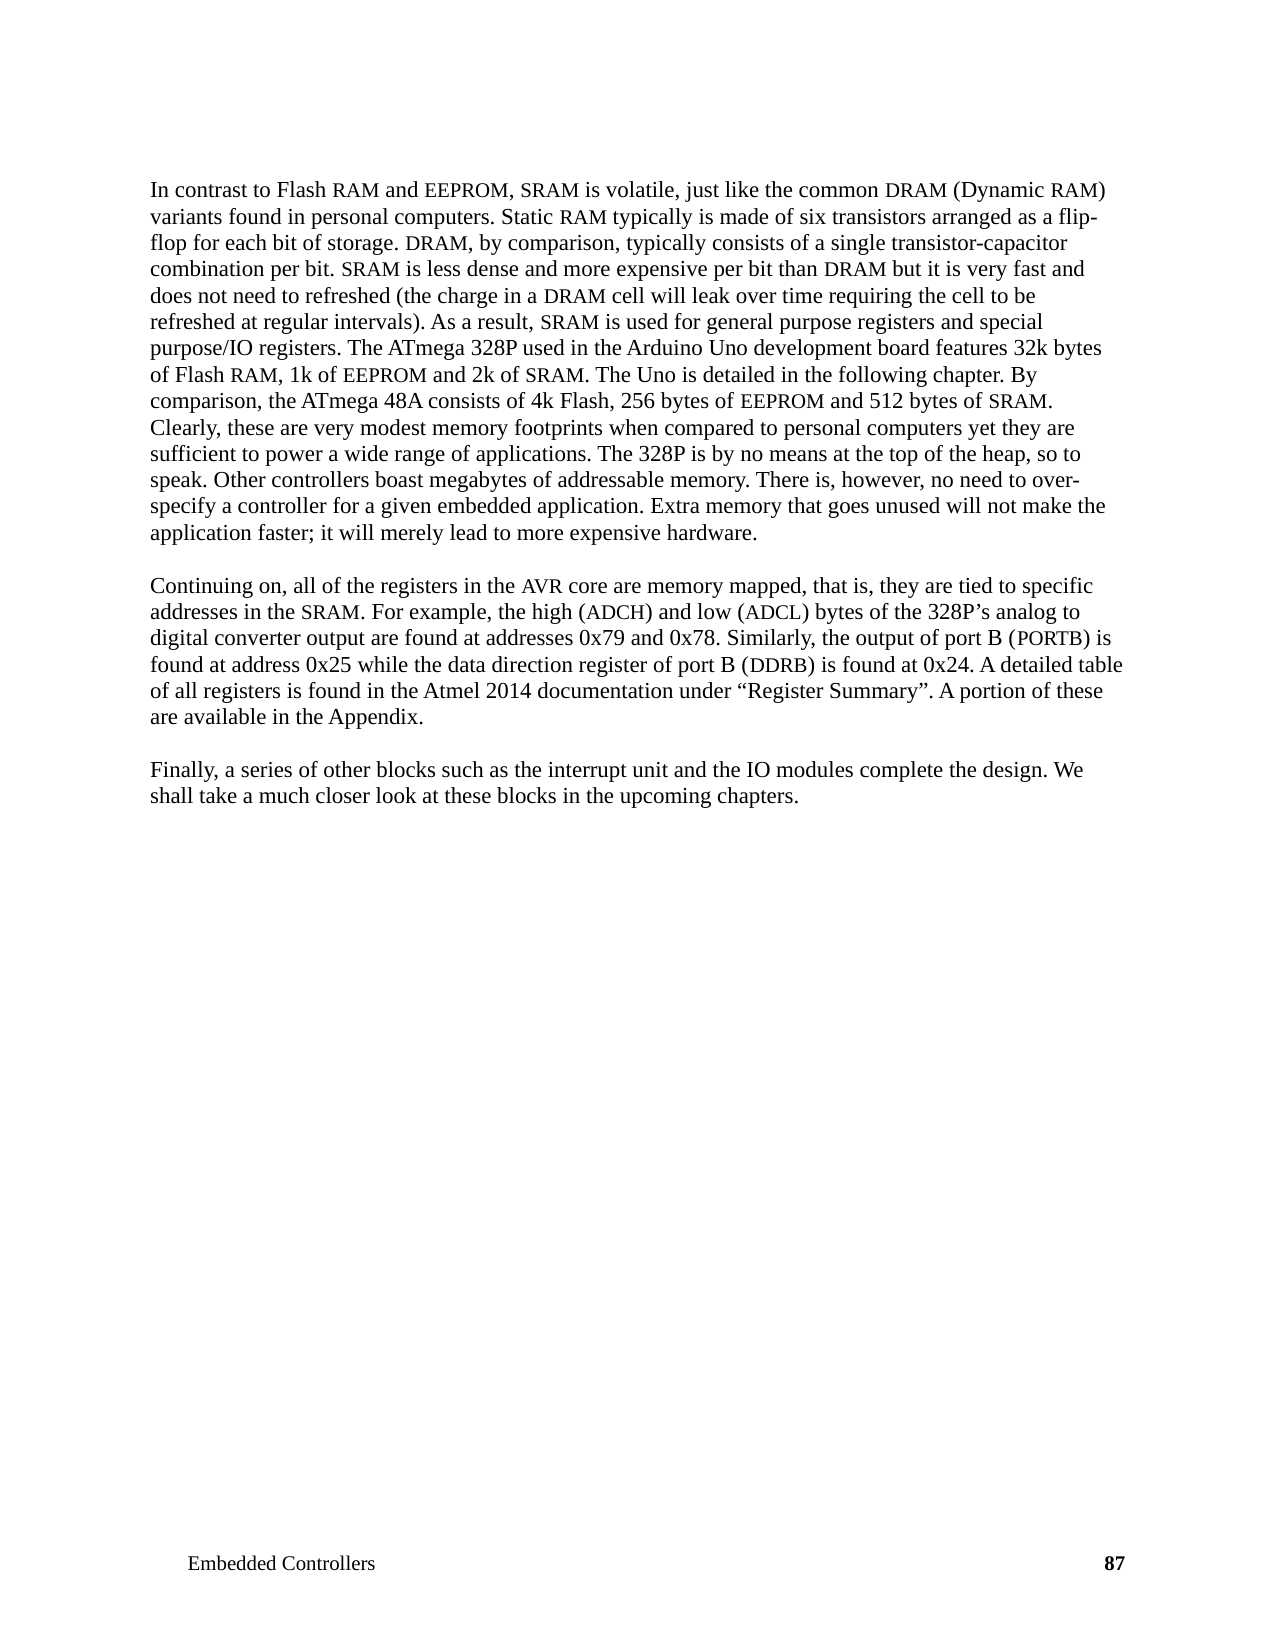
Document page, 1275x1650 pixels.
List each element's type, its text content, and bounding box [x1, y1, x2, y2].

text Finally, a series of other blocks such as the interrupt unit and the IO modules complete the design. We shall take a much closer look at these blocks in the upcoming chapters. [150, 756, 1125, 809]
text Continuing on, all of the registers in the AVR core are memory mapped, that is, they are tied to specific addresses in the SRAM. For example, the high (ADCH) and low (ADCL) bytes of the 328P’s analog to digital converter output are found at addresses 0x79 and 0x78. Similarly, the output of port B (PORTB) is found at address 0x25 while the data direction register of port B (DDRB) is found at 0x24. A detailed table of all registers is found in the Atmel 2014 documentation under “Register Summary”. A portion of these are available in the Appendix. [150, 572, 1125, 730]
text In contrast to Flash RAM and EEPROM, SRAM is volatile, just like the common DRAM (Dynamic RAM) variants found in personal computers. Static RAM typically is made of six transistors arranged as a flip-flop for each bit of storage. DRAM, by comparison, typically consists of a single transistor-capacitor combination per bit. SRAM is less dense and more expensive per bit than DRAM but it is very fast and does not need to refreshed (the charge in a DRAM cell will leak over time requiring the cell to be refreshed at regular intervals). As a result, SRAM is used for general purpose registers and special purpose/IO registers. The ATmega 328P used in the Arduino Uno development board features 32k bytes of Flash RAM, 1k of EEPROM and 2k of SRAM. The Uno is detailed in the following chapter. By comparison, the ATmega 48A consists of 4k Flash, 256 bytes of EEPROM and 512 bytes of SRAM. Clearly, these are very modest memory footprints when compared to personal computers yet they are sufficient to power a wide range of applications. The 328P is by no means at the top of the heap, so to speak. Other controllers boast megabytes of addressable memory. There is, however, no need to over-specify a controller for a given embedded application. Extra memory that goes unused will not make the application faster; it will merely lead to more expensive hardware. [150, 176, 1125, 545]
